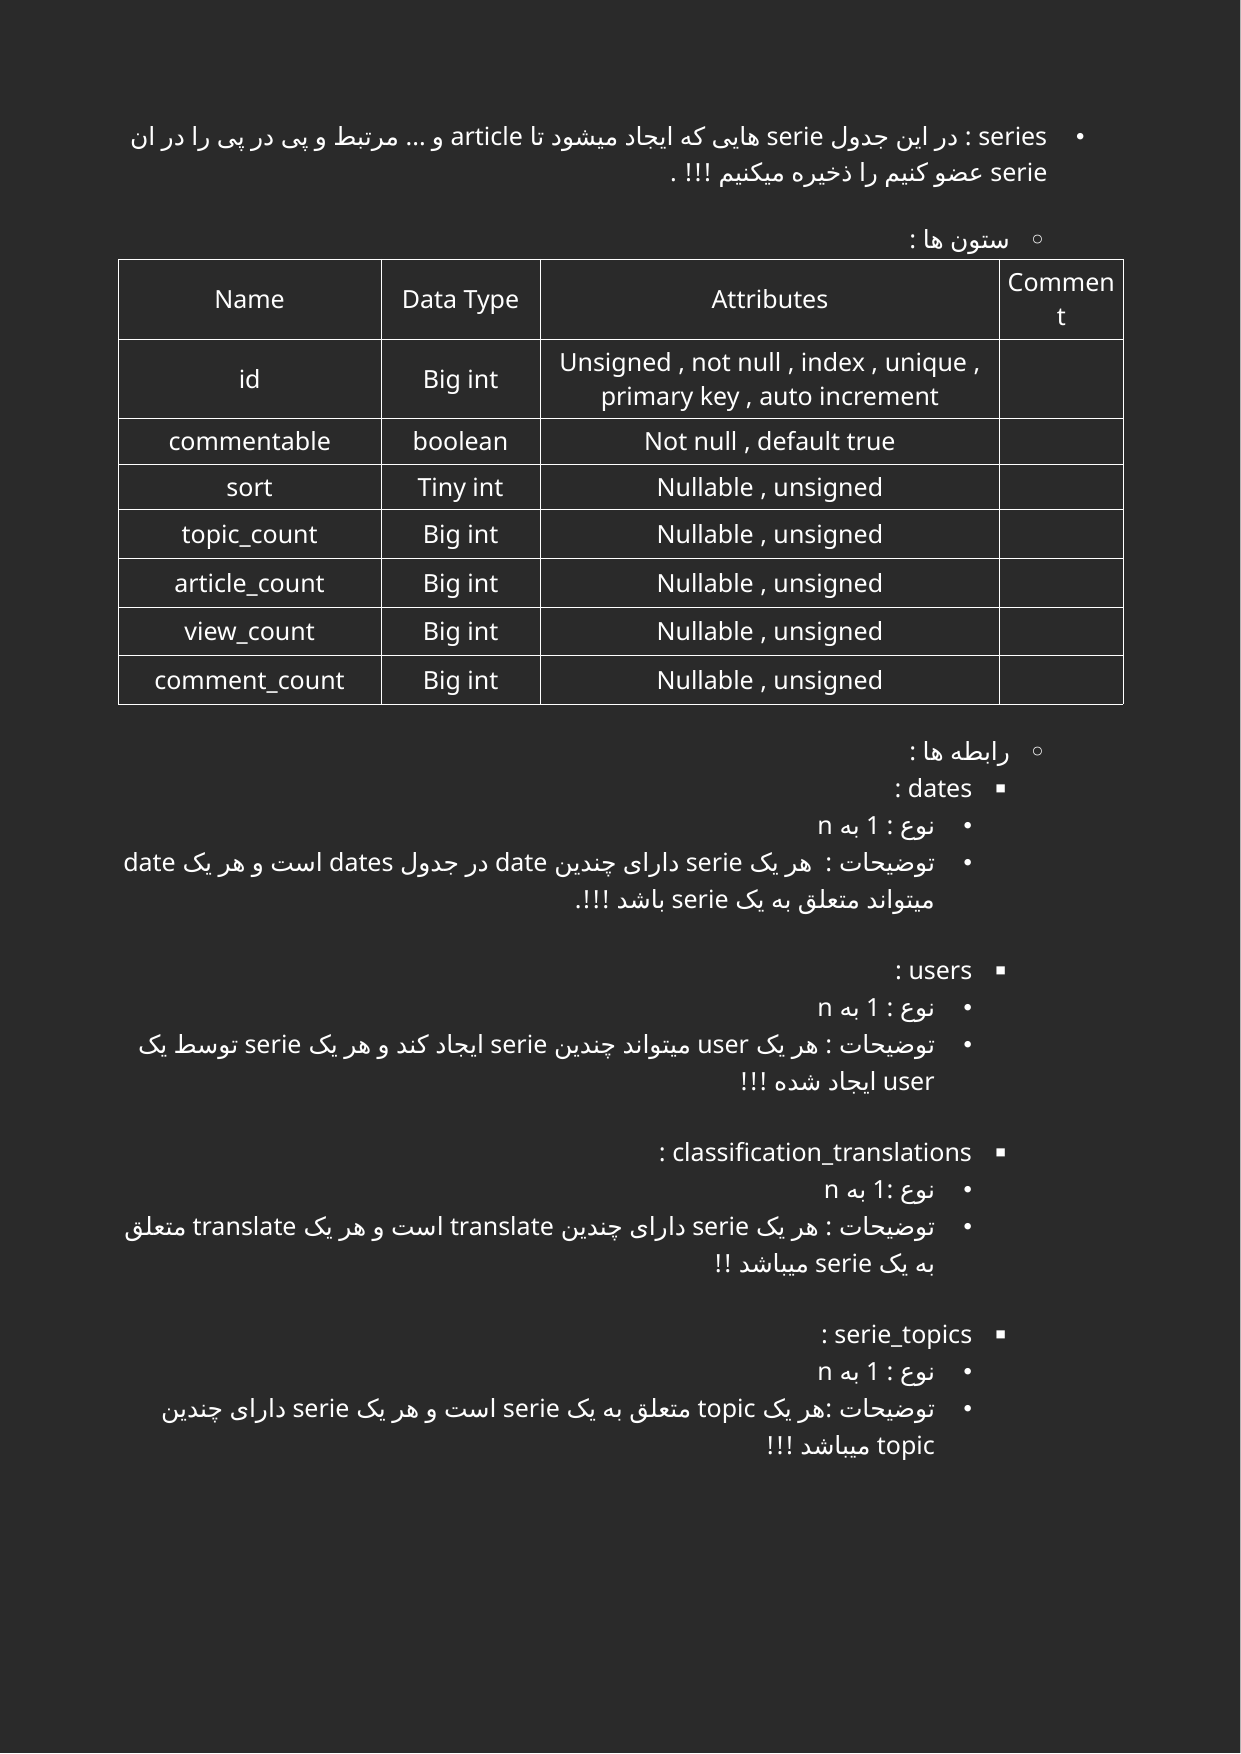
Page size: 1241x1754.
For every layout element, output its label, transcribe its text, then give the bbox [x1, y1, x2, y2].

table_cell sort [119, 465, 381, 509]
table_header Data Type [382, 260, 540, 338]
table_cell Big int [382, 656, 540, 704]
list dates : [118, 771, 1010, 808]
list ستون ها :‌ [118, 226, 1047, 259]
table_cell [1000, 419, 1123, 464]
list توضیحات :‌ هر یک serie دارای چندین translate است و هر یک translate متعلق به یک serie میباشد !! [118, 1209, 972, 1283]
table_cell Nullable , unsigned [541, 608, 999, 655]
list users : [118, 953, 1010, 990]
table_cell [1000, 656, 1123, 704]
table_cell Big int [382, 608, 540, 655]
table_header Comment [1000, 260, 1123, 338]
list classification_translations : [118, 1135, 1010, 1172]
table_cell article_count [119, 559, 381, 607]
table_header Attributes [541, 260, 999, 338]
table_cell view_count [119, 608, 381, 655]
table_cell commentable [119, 419, 381, 464]
table_cell Nullable , unsigned [541, 465, 999, 509]
table_header Name [119, 260, 381, 338]
list serie_topics : [118, 1317, 1010, 1354]
table_cell topic_count [119, 510, 381, 558]
table_cell Nullable , unsigned [541, 656, 999, 704]
table_cell Big int [382, 559, 540, 607]
list نوع :‌1 به n [118, 1172, 972, 1209]
table_cell [1000, 510, 1123, 558]
table_cell boolean [382, 419, 540, 464]
table_cell Nullable , unsigned [541, 559, 999, 607]
table_cell Not null , default true [541, 419, 999, 464]
table_cell id [119, 340, 381, 418]
list نوع : 1 به n [118, 1354, 972, 1391]
list توضیحات : هر یک user میتواند چندین serie ایجاد کند و هر یک serie توسط یک user ایجاد شده !!! [118, 1027, 972, 1101]
list توضیحات :‌هر یک topic متعلق به یک serie است و هر یک serie دارای چندین topic میباشد !!! [118, 1391, 972, 1464]
table_cell Big int [382, 340, 540, 418]
list نوع : 1 به n [118, 808, 972, 845]
list رابطه ها :‌ [118, 738, 1047, 771]
list توضیحات : هر یک serie دارای چندین date در جدول dates است و هر یک date میتواند متعلق به یک serie باشد !!!‌. [118, 845, 972, 919]
table_cell Tiny int [382, 465, 540, 509]
table_cell Unsigned , not null , index , unique , primary key , auto increment [541, 340, 999, 418]
table_cell Nullable , unsigned [541, 510, 999, 558]
table_cell [1000, 559, 1123, 607]
table_cell comment_count [119, 656, 381, 704]
list نوع : 1 به n [118, 990, 972, 1027]
table_cell [1000, 465, 1123, 509]
table_cell Big int [382, 510, 540, 558]
list series : در این جدول serie هایی که ایجاد میشود تا article و ... مرتبط و پی در پی را در ان serie عضو کنیم را ذخیره میکنیم !!! . [118, 118, 1085, 192]
table_cell [1000, 340, 1123, 418]
table_cell [1000, 608, 1123, 655]
